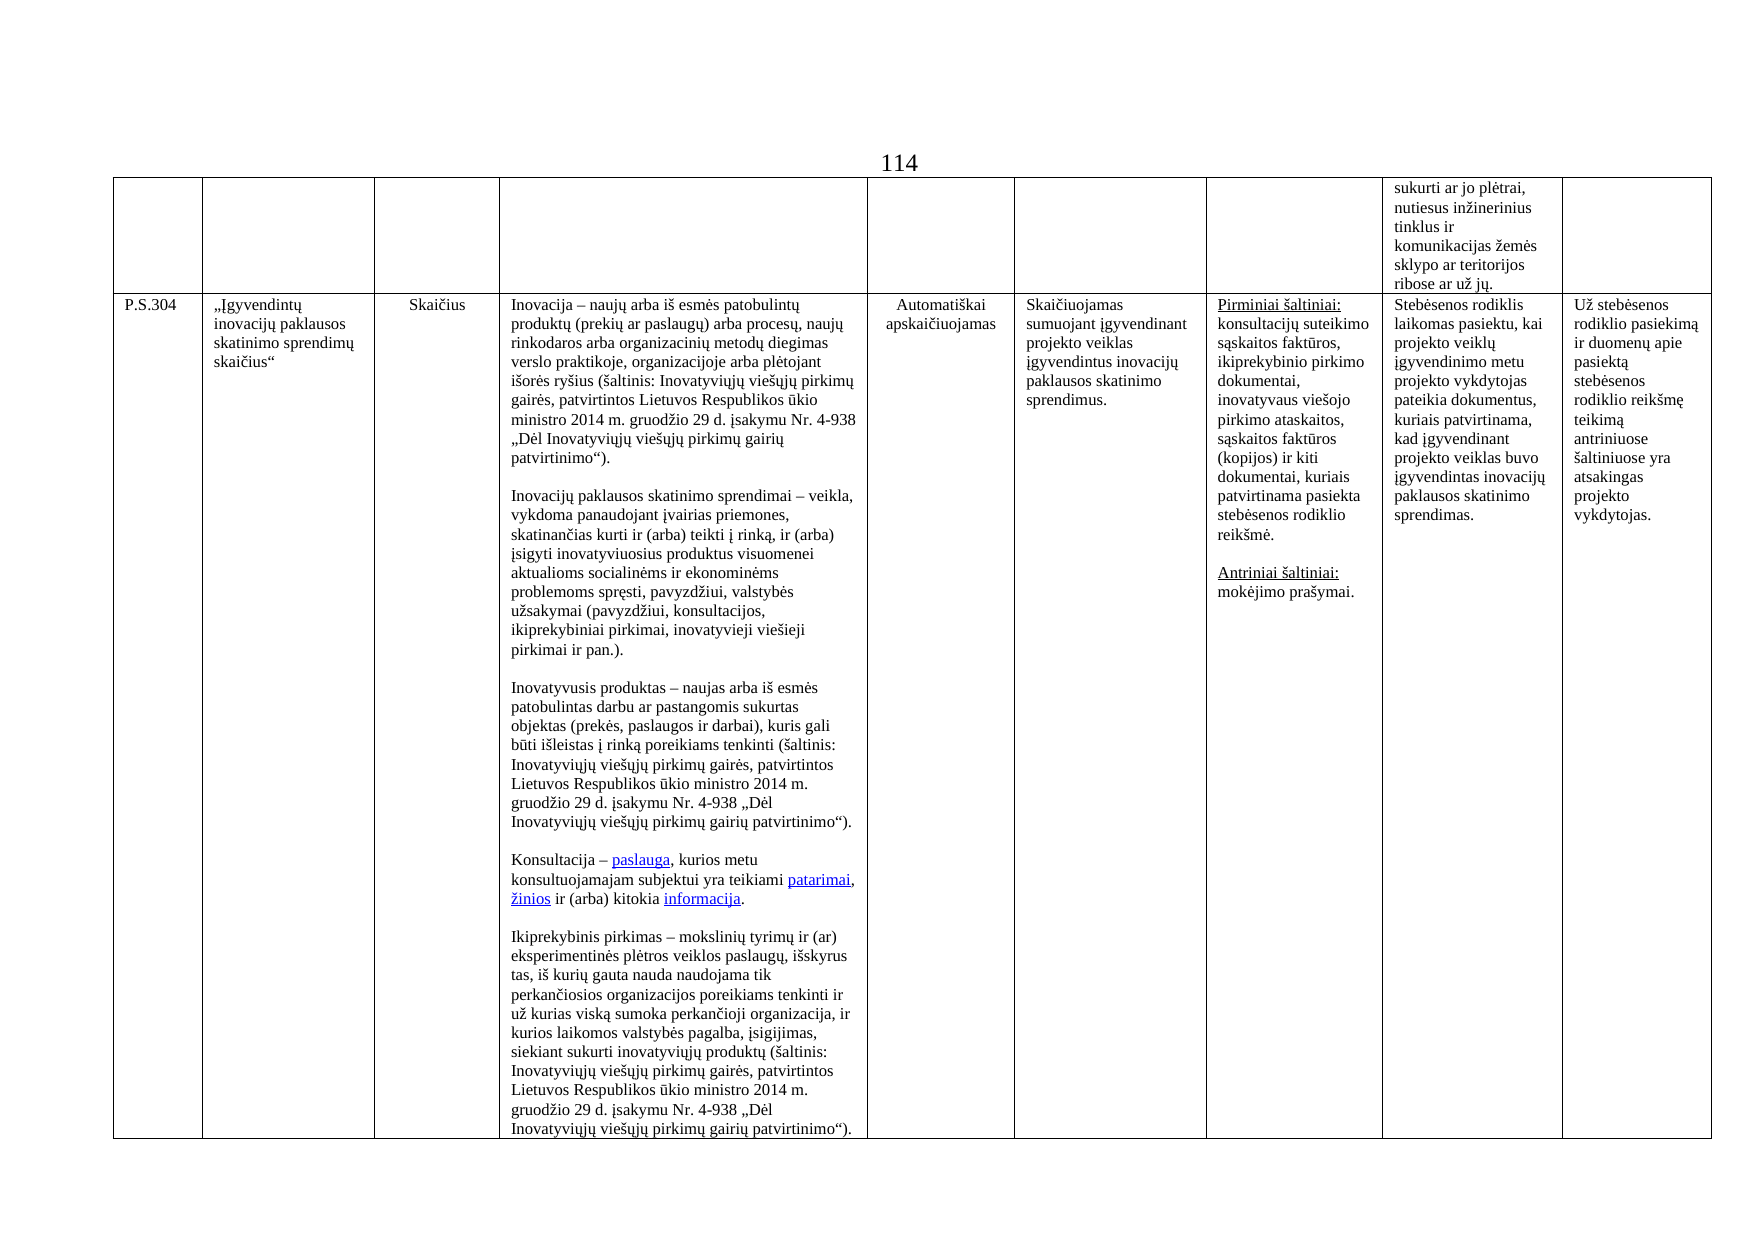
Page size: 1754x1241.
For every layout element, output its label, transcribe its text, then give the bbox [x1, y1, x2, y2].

table_cell Skaičiuojamas sumuojant įgyvendinant projekto veiklas įgyvendintus inovacijų paklausos skatinimo sprendimus. [1015, 294, 1206, 1138]
table_cell Pirminiai šaltiniai: konsultacijų suteikimo sąskaitos faktūros, ikiprekybinio pirkimo dokumentai, inovatyvaus viešojo pirkimo ataskaitos, sąskaitos faktūros (kopijos) ir kiti dokumentai, kuriais patvirtinama pasiekta stebėsenos rodiklio reikšmė. Antriniai šaltiniai: mokėjimo prašymai. [1207, 294, 1382, 1138]
table_cell sukurti ar jo plėtrai, nutiesus inžinerinius tinklus ir komunikacijas žemės sklypo ar teritorijos ribose ar už jų. [1383, 178, 1562, 293]
table_cell P.S.304 [114, 294, 202, 1138]
table_cell [1207, 178, 1382, 293]
table_cell „Įgyvendintų inovacijų paklausos skatinimo sprendimų skaičius“ [203, 294, 374, 1138]
table_cell [1015, 178, 1206, 293]
table_cell [500, 178, 867, 293]
table_cell [114, 178, 202, 293]
table_cell [868, 178, 1014, 293]
table_cell [203, 178, 374, 293]
table_cell Už stebėsenos rodiklio pasiekimą ir duomenų apie pasiektą stebėsenos rodiklio reikšmę teikimą antriniuose šaltiniuose yra atsakingas projekto vykdytojas. [1563, 294, 1711, 1138]
table_cell [1563, 178, 1711, 293]
table_cell Stebėsenos rodiklis laikomas pasiektu, kai projekto veiklų įgyvendinimo metu projekto vykdytojas pateikia dokumentus, kuriais patvirtinama, kad įgyvendinant projekto veiklas buvo įgyvendintas inovacijų paklausos skatinimo sprendimas. [1383, 294, 1562, 1138]
table_cell Skaičius [375, 294, 499, 1138]
table_cell [375, 178, 499, 293]
table_cell Inovacija – naujų arba iš esmės patobulintų produktų (prekių ar paslaugų) arba procesų, naujų rinkodaros arba organizacinių metodų diegimas verslo praktikoje, organizacijoje arba plėtojant išorės ryšius (šaltinis: Inovatyviųjų viešųjų pirkimų gairės, patvirtintos Lietuvos Respublikos ūkio ministro 2014 m. gruodžio 29 d. įsakymu Nr. 4-938 „Dėl Inovatyviųjų viešųjų pirkimų gairių patvirtinimo“). Inovacijų paklausos skatinimo sprendimai – veikla, vykdoma panaudojant įvairias priemones, skatinančias kurti ir (arba) teikti į rinką, ir (arba) įsigyti inovatyviuosius produktus visuomenei aktualioms socialinėms ir ekonominėms problemoms spręsti, pavyzdžiui, valstybės užsakymai (pavyzdžiui, konsultacijos, ikiprekybiniai pirkimai, inovatyvieji viešieji pirkimai ir pan.). Inovatyvusis produktas – naujas arba iš esmės patobulintas darbu ar pastangomis sukurtas objektas (prekės, paslaugos ir darbai), kuris gali būti išleistas į rinką poreikiams tenkinti (šaltinis: Inovatyviųjų viešųjų pirkimų gairės, patvirtintos Lietuvos Respublikos ūkio ministro 2014 m. gruodžio 29 d. įsakymu Nr. 4-938 „Dėl Inovatyviųjų viešųjų pirkimų gairių patvirtinimo“). Konsultacija – paslauga, kurios metu konsultuojamajam subjektui yra teikiami patarimai, žinios ir (arba) kitokia informacija. Ikiprekybinis pirkimas – mokslinių tyrimų ir (ar) eksperimentinės plėtros veiklos paslaugų, išskyrus tas, iš kurių gauta nauda naudojama tik perkančiosios organizacijos poreikiams tenkinti ir už kurias viską sumoka perkančioji organizacija, ir kurios laikomos valstybės pagalba, įsigijimas, siekiant sukurti inovatyviųjų produktų (šaltinis: Inovatyviųjų viešųjų pirkimų gairės, patvirtintos Lietuvos Respublikos ūkio ministro 2014 m. gruodžio 29 d. įsakymu Nr. 4-938 „Dėl Inovatyviųjų viešųjų pirkimų gairių patvirtinimo“). [500, 294, 867, 1138]
table_cell Automatiškai apskaičiuojamas [868, 294, 1014, 1138]
